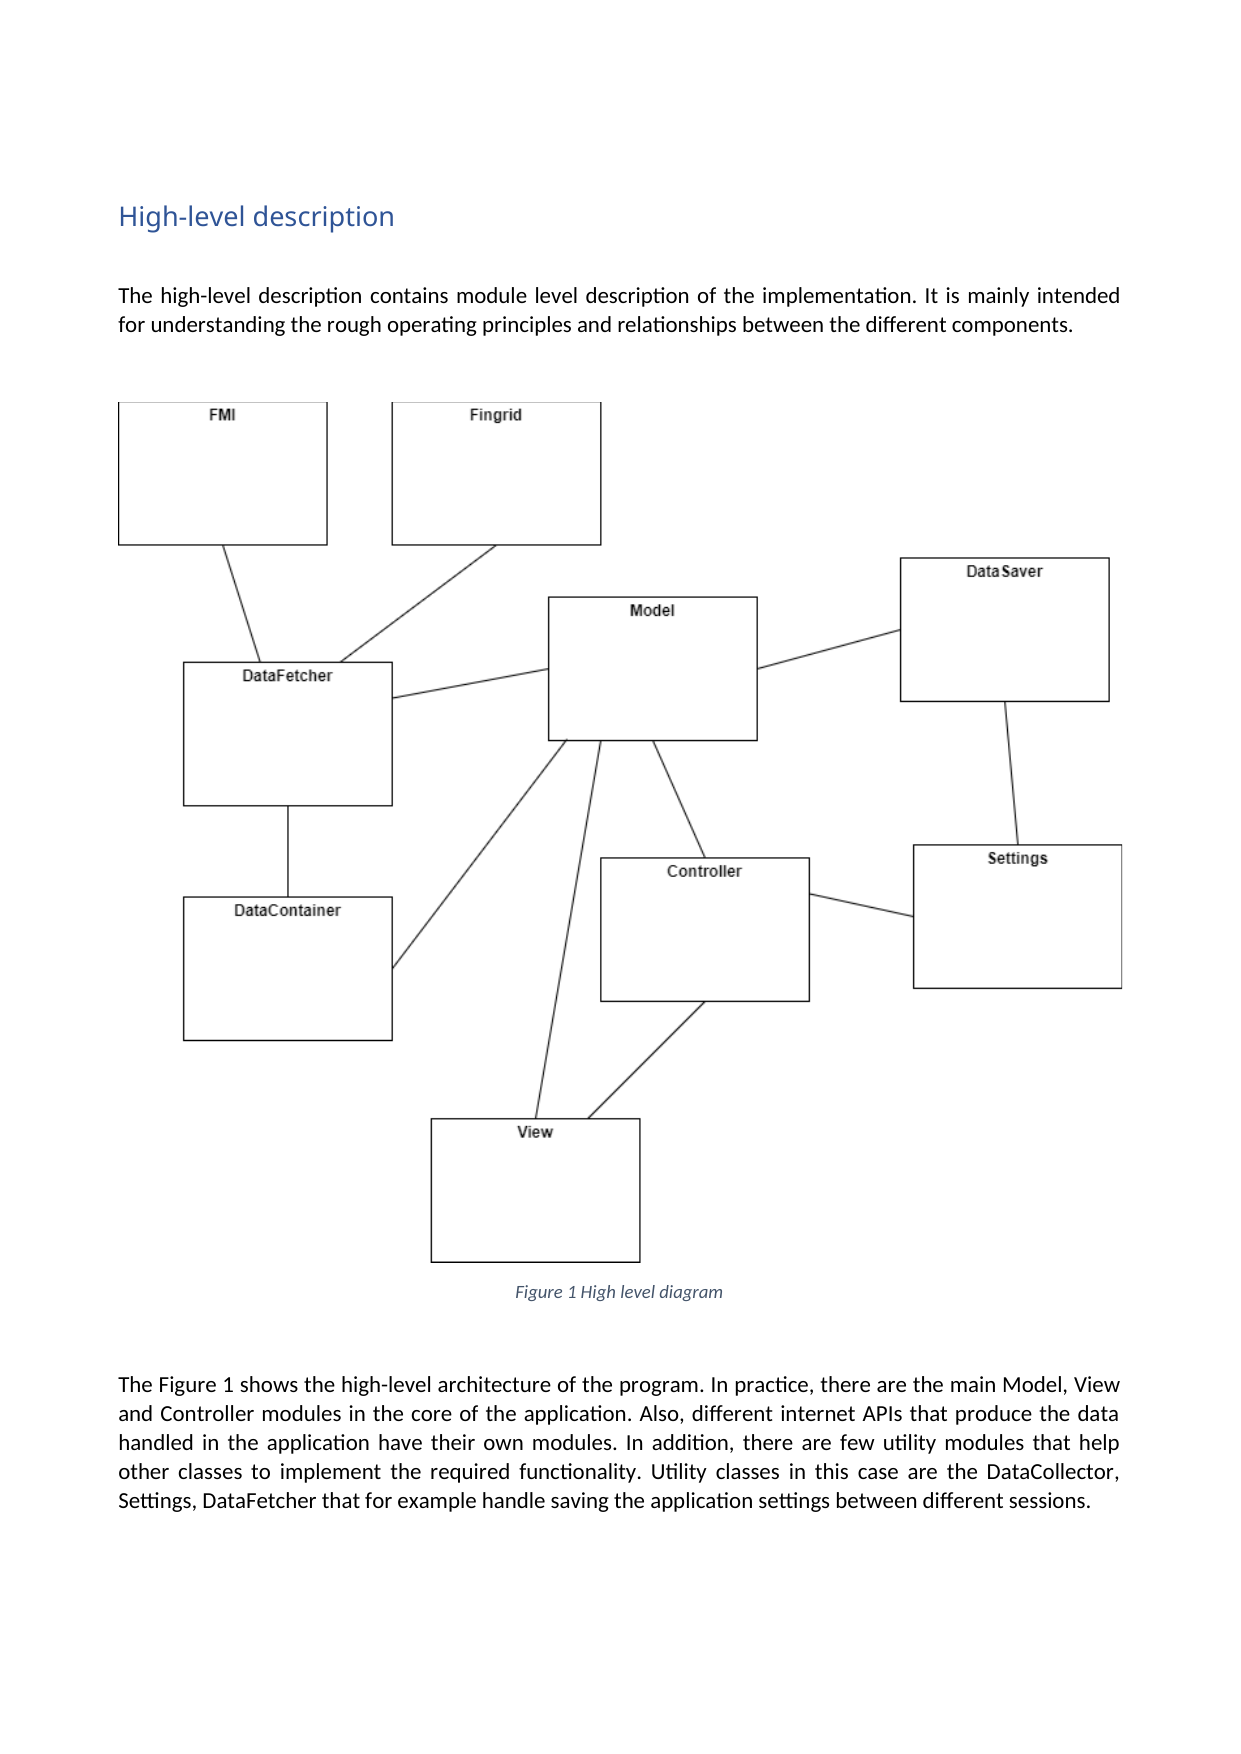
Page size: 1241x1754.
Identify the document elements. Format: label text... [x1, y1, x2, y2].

text Figure 1 High level diagram [118, 1280, 1122, 1303]
text The Figure 1 shows the high-level architecture of the program. In practice, there are the main Model, View and Controller modules in the core of the application. Also, different internet APIs that produce the data handled in the application have their own modules. In addition, there are few utility modules that help other classes to implement the required functionality. Utility classes in this case are the DataCollector, Settings, DataFetcher that for example handle saving the application settings between different sessions. [118, 1370, 1122, 1514]
subtitle High-level description [118, 197, 1122, 234]
text The high-level description contains module level description of the implementation. It is mainly intended for understanding the rough operating principles and relationships between the different components. [118, 282, 1122, 339]
